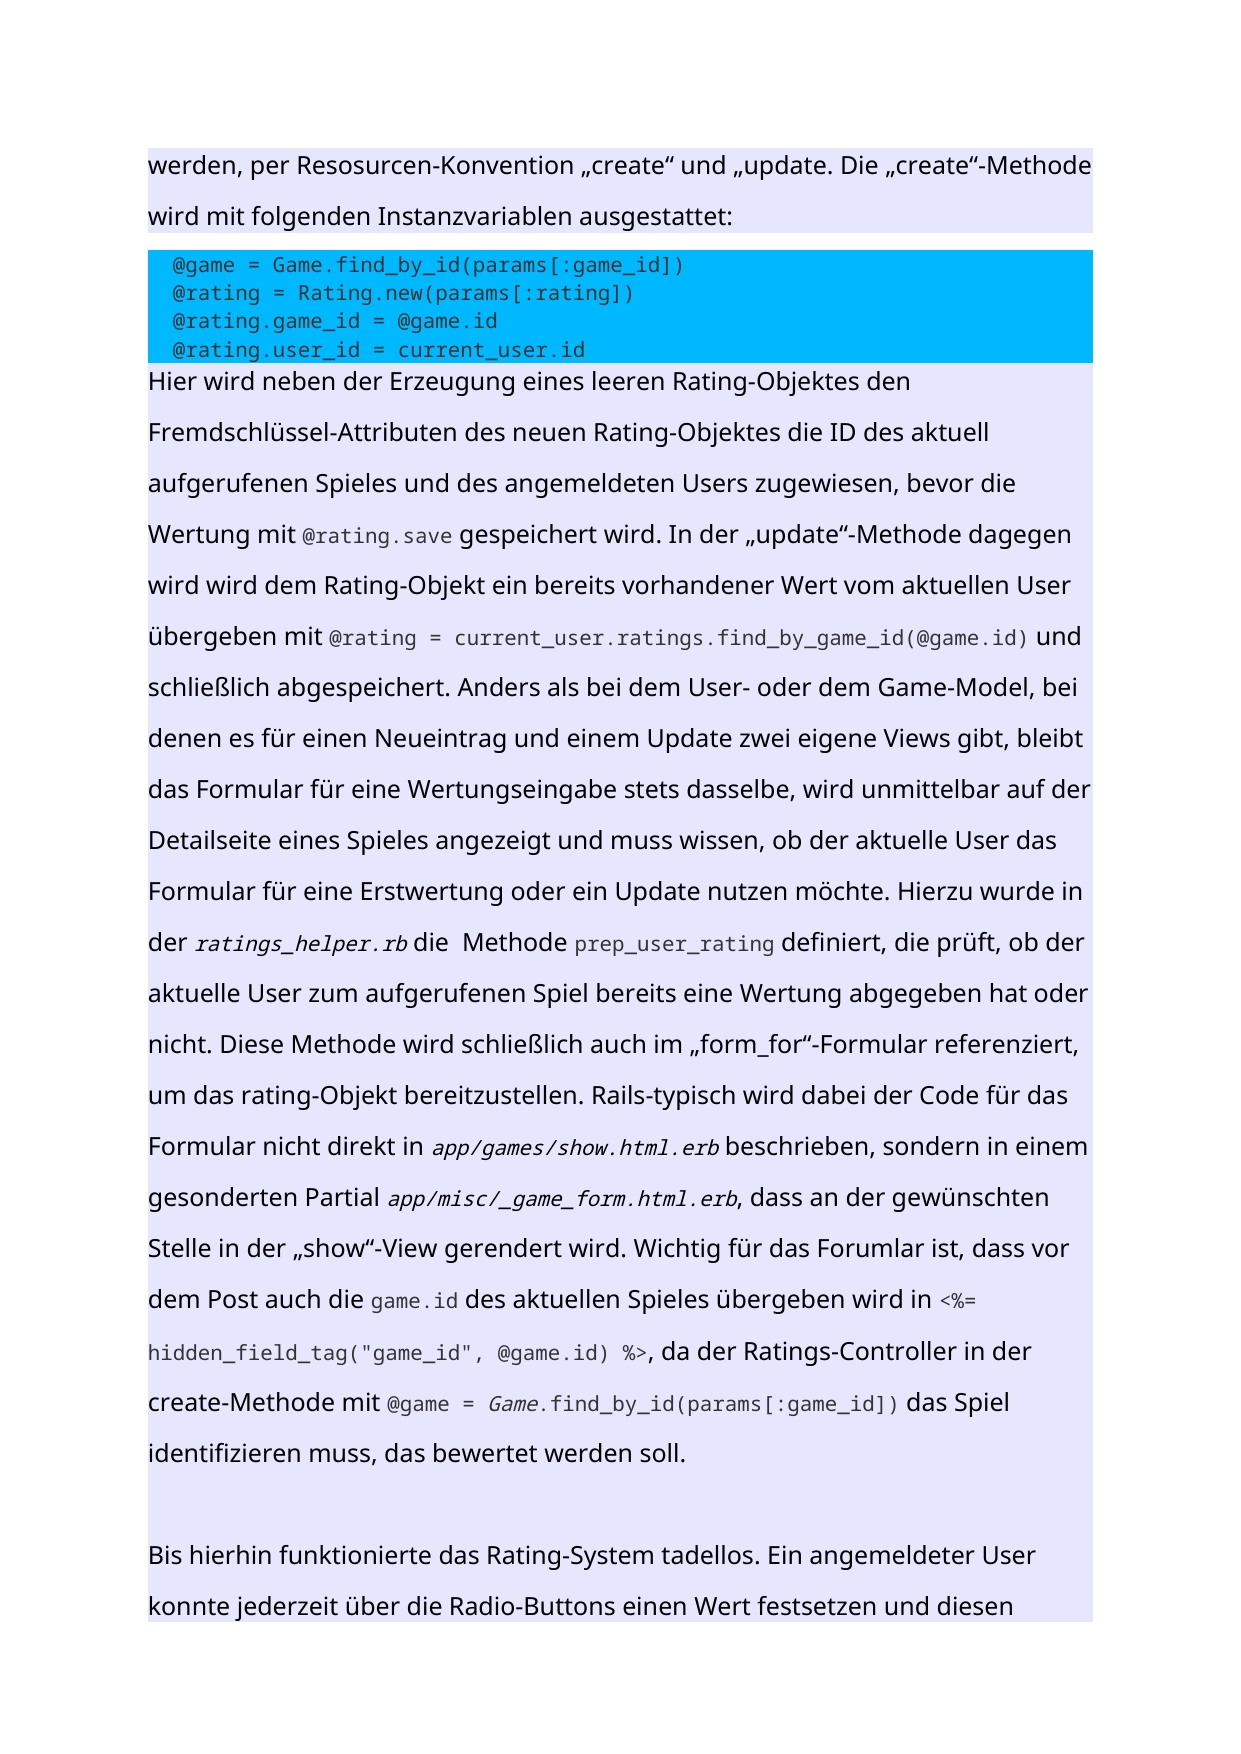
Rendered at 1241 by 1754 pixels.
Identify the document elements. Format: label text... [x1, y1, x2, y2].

text @game = Game.find_by_id(params[:game_id]) [148, 250, 1093, 278]
text Bis hierhin funktionierte das Rating-System tadellos. Ein angemeldeter User konnte jederzeit über die Radio-Buttons einen Wert festsetzen und diesen [148, 1537, 1093, 1622]
text @rating.user_id = current_user.id [148, 335, 1093, 363]
text @rating.game_id = @game.id [148, 307, 1093, 335]
text Hier wird neben der Erzeugung eines leeren Rating-Objektes den Fremdschlüssel-Attributen des neuen Rating-Objektes die ID des aktuell aufgerufenen Spieles und des angemeldeten Users zugewiesen, bevor die Wertung mit @rating.save gespeichert wird. In der „update“-Methode dagegen wird wird dem Rating-Objekt ein bereits vorhandener Wert vom aktuellen User übergeben mit @rating = current_user.ratings.find_by_game_id(@game.id) und schließlich abgespeichert. Anders als bei dem User- oder dem Game-Model, bei denen es für einen Neueintrag und einem Update zwei eigene Views gibt, bleibt das Formular für eine Wertungseingabe stets dasselbe, wird unmittelbar auf der Detailseite eines Spieles angezeigt und muss wissen, ob der aktuelle User das Formular für eine Erstwertung oder ein Update nutzen möchte. Hierzu wurde in der ratings_helper.rb die Methode prep_user_rating definiert, die prüft, ob der aktuelle User zum aufgerufenen Spiel bereits eine Wertung abgegeben hat oder nicht. Diese Methode wird schließlich auch im „form_for“-Formular referenziert, um das rating-Objekt bereitzustellen. Rails-typisch wird dabei der Code für das Formular nicht direkt in app/games/show.html.erb beschrieben, sondern in einem gesonderten Partial app/misc/_game_form.html.erb, dass an der gewünschten Stelle in der „show“-View gerendert wird. Wichtig für das Forumlar ist, dass vor dem Post auch die game.id des aktuellen Spieles übergeben wird in <%= hidden_field_tag("game_id", @game.id) %>, da der Ratings-Controller in der create-Methode mit @game = Game.find_by_id(params[:game_id]) das Spiel identifizieren muss, das bewertet werden soll. [148, 363, 1093, 1469]
text werden, per Resosurcen-Konvention „create“ und „update. Die „create“-Methode wird mit folgenden Instanzvariablen ausgestattet: [148, 148, 1093, 233]
text @rating = Rating.new(params[:rating]) [148, 278, 1093, 307]
